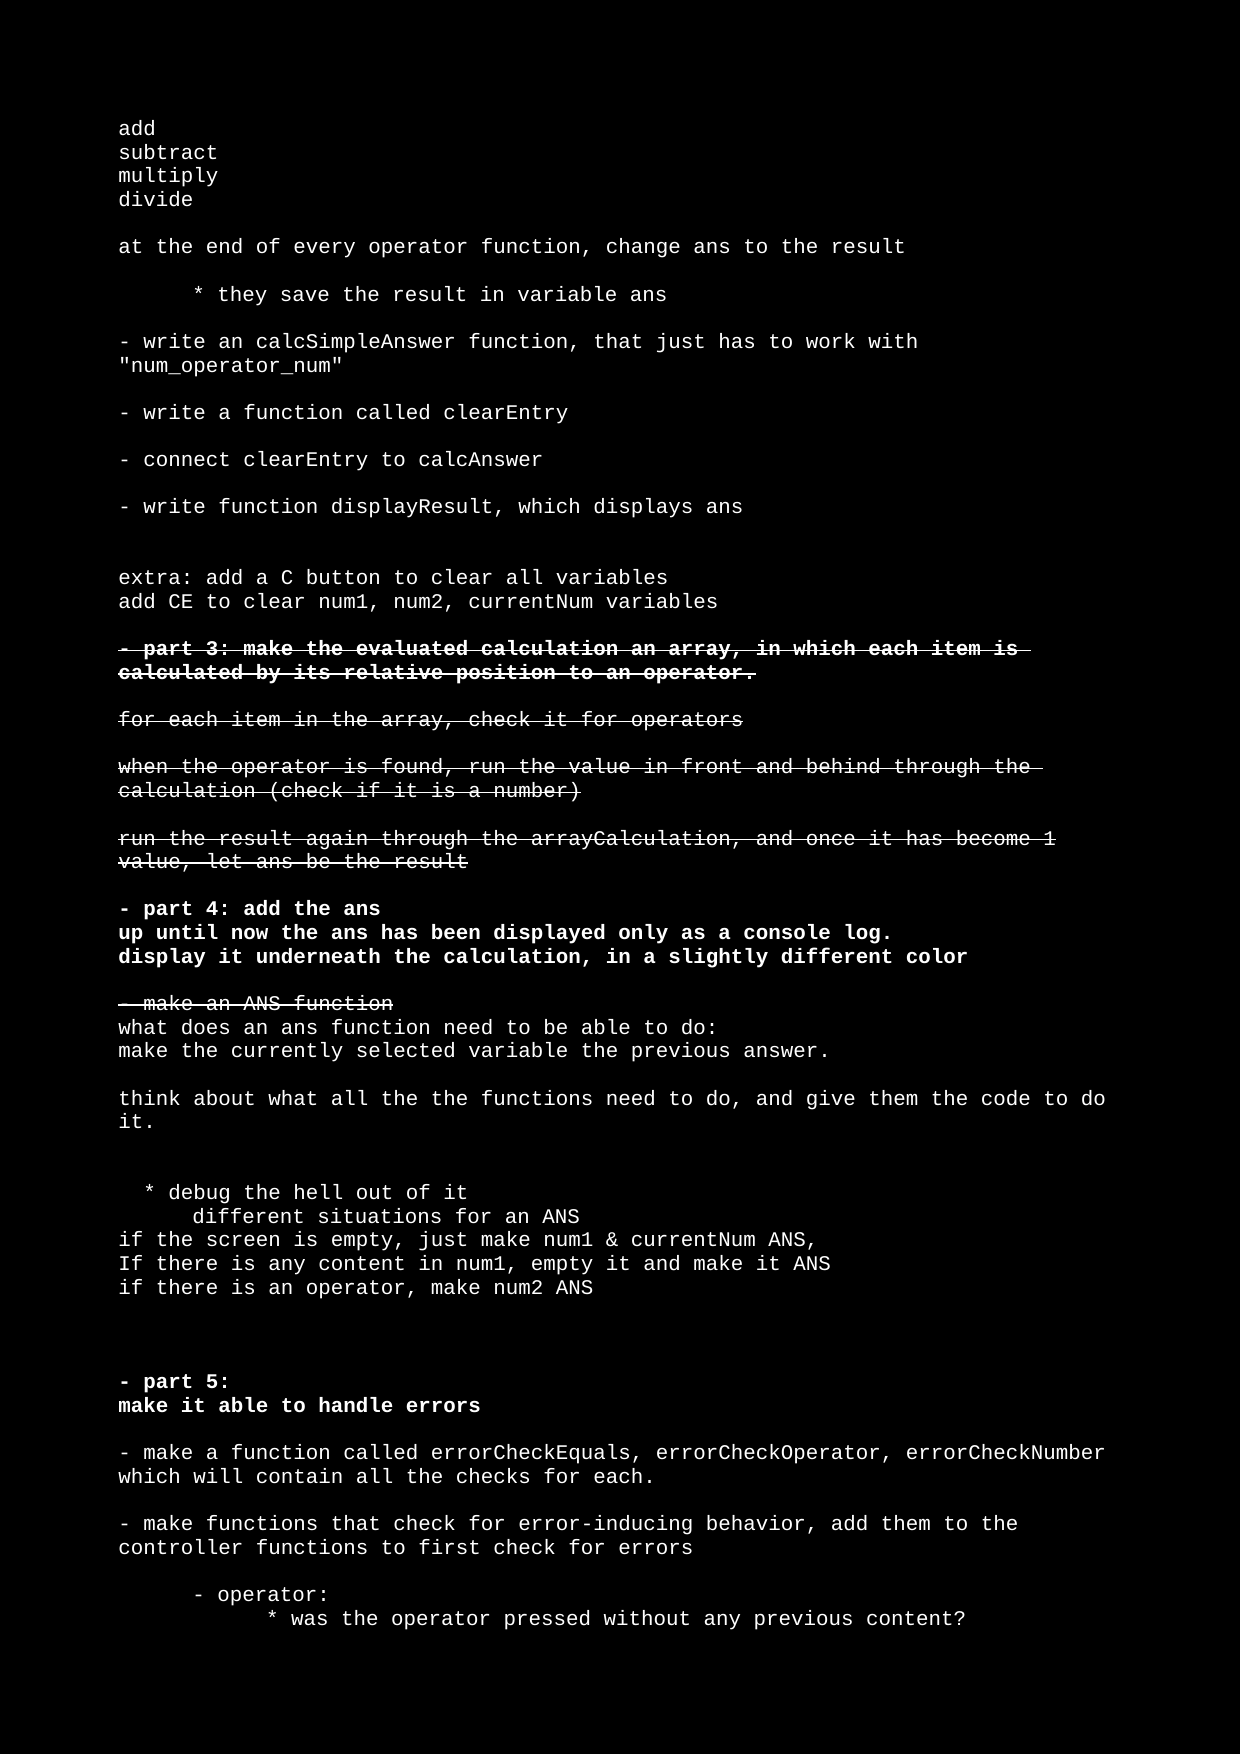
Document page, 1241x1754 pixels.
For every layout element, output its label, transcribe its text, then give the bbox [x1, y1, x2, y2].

text If there is any content in num1, empty it and make it ANS [118, 1253, 1122, 1277]
text * debug the hell out of it [118, 1182, 1122, 1206]
text if there is an operator, make num2 ANS [118, 1277, 1122, 1300]
text - write a function called clearEntry [118, 402, 1122, 426]
text different situations for an ANS [118, 1206, 1122, 1229]
text extra: add a C button to clear all variables [118, 567, 1122, 591]
text * they save the result in variable ans [118, 284, 1122, 307]
text run the result again through the arrayCalculation, and once it has become 1 value, let ans be the result [118, 827, 1122, 875]
text up until now the ans has been displayed only as a console log. [118, 922, 1122, 946]
text make the currently selected variable the previous answer. [118, 1040, 1122, 1064]
text - make an ANS function [118, 993, 1122, 1017]
text subtract [118, 142, 1122, 165]
text if the screen is empty, just make num1 & currentNum ANS, [118, 1229, 1122, 1253]
text - make functions that check for error-inducing behavior, add them to the controller functions to first check for errors [118, 1513, 1122, 1561]
text at the end of every operator function, change ans to the result [118, 236, 1122, 260]
text multiply [118, 165, 1122, 189]
text - make a function called errorCheckEquals, errorCheckOperator, errorCheckNumber which will contain all the checks for each. [118, 1442, 1122, 1489]
text display it underneath the calculation, in a slightly different color [118, 946, 1122, 969]
text - write function displayResult, which displays ans [118, 496, 1122, 520]
text - operator: [118, 1584, 1122, 1608]
text - connect clearEntry to calcAnswer [118, 449, 1122, 473]
text for each item in the array, check it for operators [118, 709, 1122, 733]
text when the operator is found, run the value in front and behind through the calculation (check if it is a number) [118, 757, 1122, 804]
text - part 5: [118, 1371, 1122, 1395]
text - write an calcSimpleAnswer function, that just has to work with "num_operator_num" [118, 331, 1122, 378]
text what does an ans function need to be able to do: [118, 1017, 1122, 1040]
text divide [118, 189, 1122, 213]
text add [118, 118, 1122, 142]
text - part 3: make the evaluated calculation an array, in which each item is calculated by its relative position to an operator. [118, 638, 1122, 686]
text add CE to clear num1, num2, currentNum variables [118, 591, 1122, 615]
text make it able to handle errors [118, 1395, 1122, 1419]
text - part 4: add the ans [118, 898, 1122, 922]
text think about what all the the functions need to do, and give them the code to do it. [118, 1088, 1122, 1135]
text * was the operator pressed without any previous content? [118, 1608, 1122, 1631]
